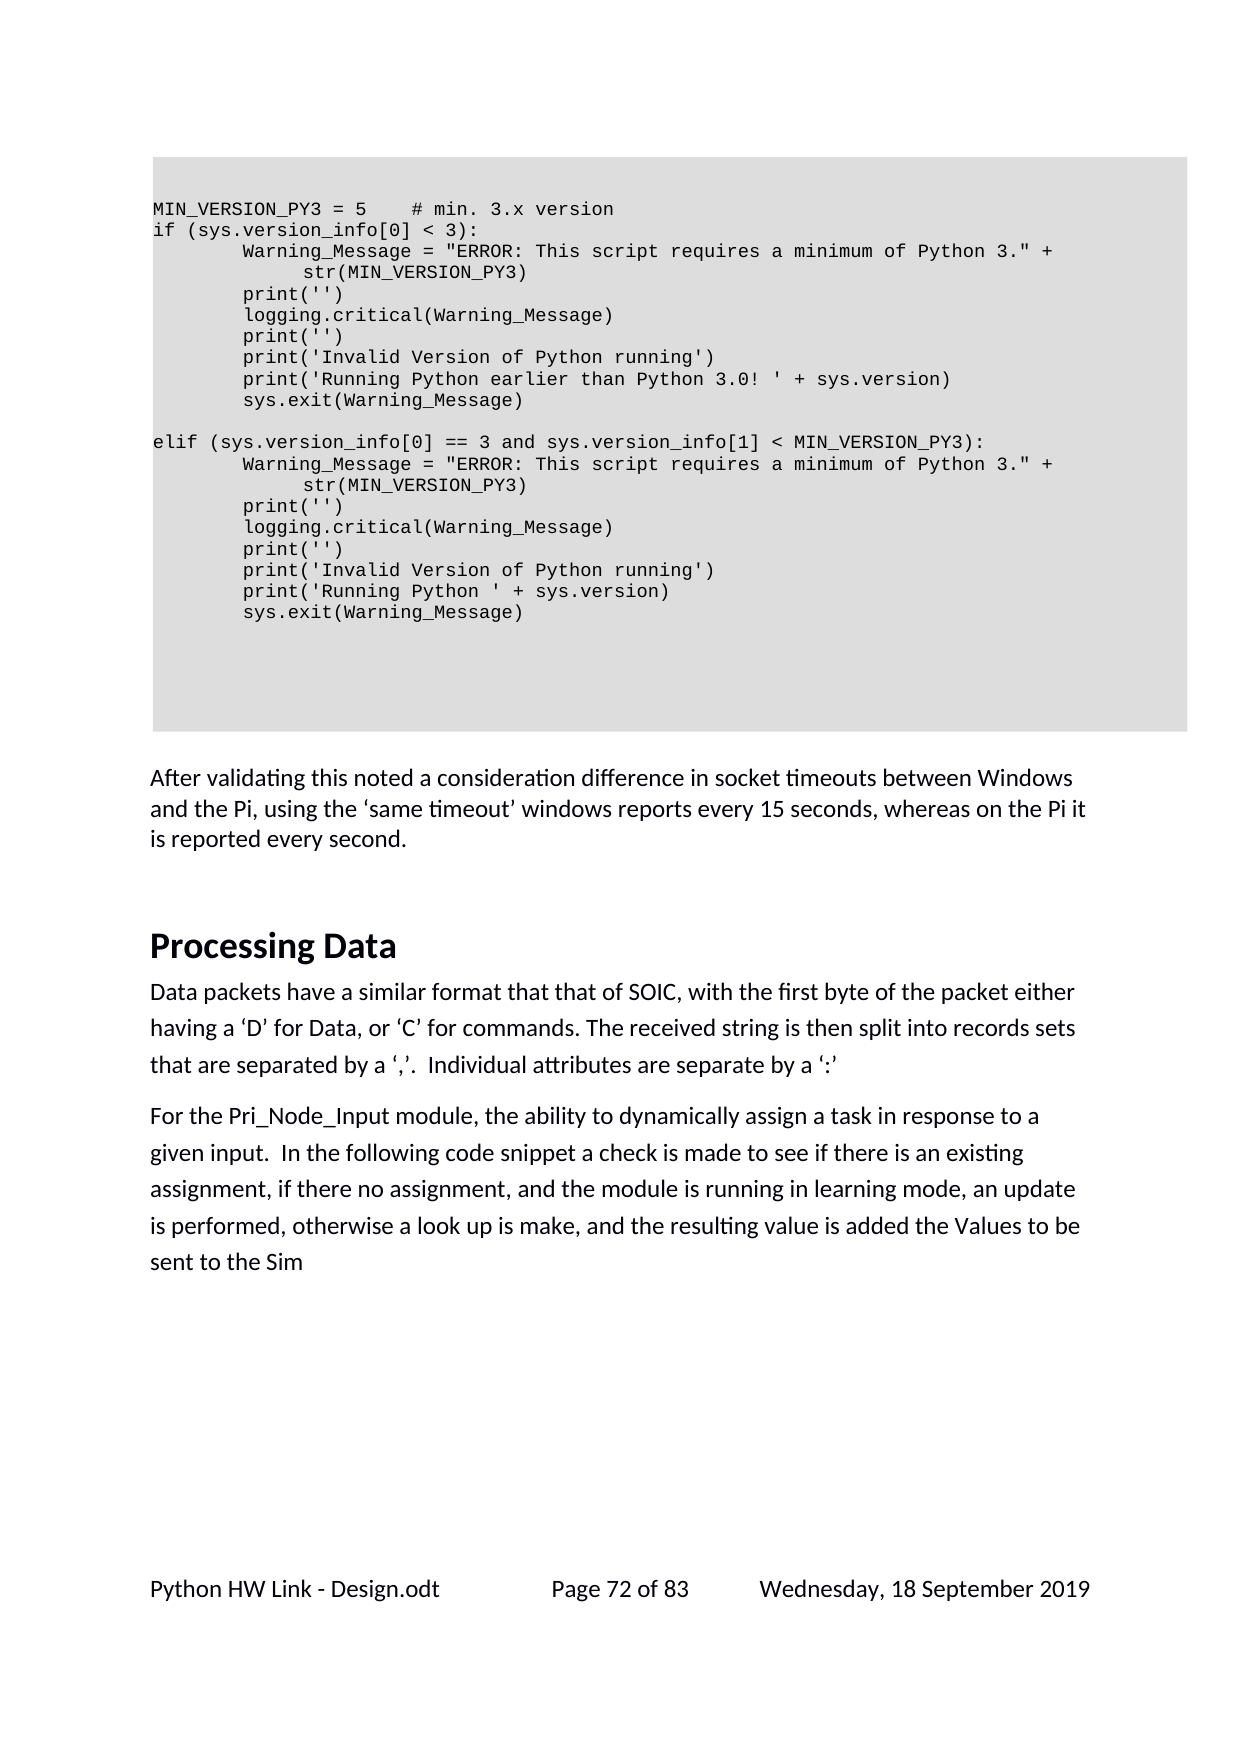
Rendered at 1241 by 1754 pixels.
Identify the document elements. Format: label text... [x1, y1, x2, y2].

subtitle Processing Data [150, 922, 1090, 968]
text For the Pri_Node_Input module, the ability to dynamically assign a task in response to a given input. In the following code snippet a check is made to see if there is an existing assignment, if there no assignment, and the module is running in learning mode, an update is performed, otherwise a look up is make, and the resulting value is added the Values to be sent to the Sim [150, 1100, 1090, 1277]
text After validating this noted a consideration difference in socket timeouts between Windows and the Pi, using the ‘same timeout’ windows reports every 15 seconds, whereas on the Pi it is reported every second. [150, 762, 1090, 854]
text Data packets have a similar format that that of SOIC, with the first byte of the packet either having a ‘D’ for Data, or ‘C’ for commands. The received string is then split into records sets that are separated by a ‘,’. Individual attributes are separate by a ‘:’ [150, 976, 1090, 1079]
